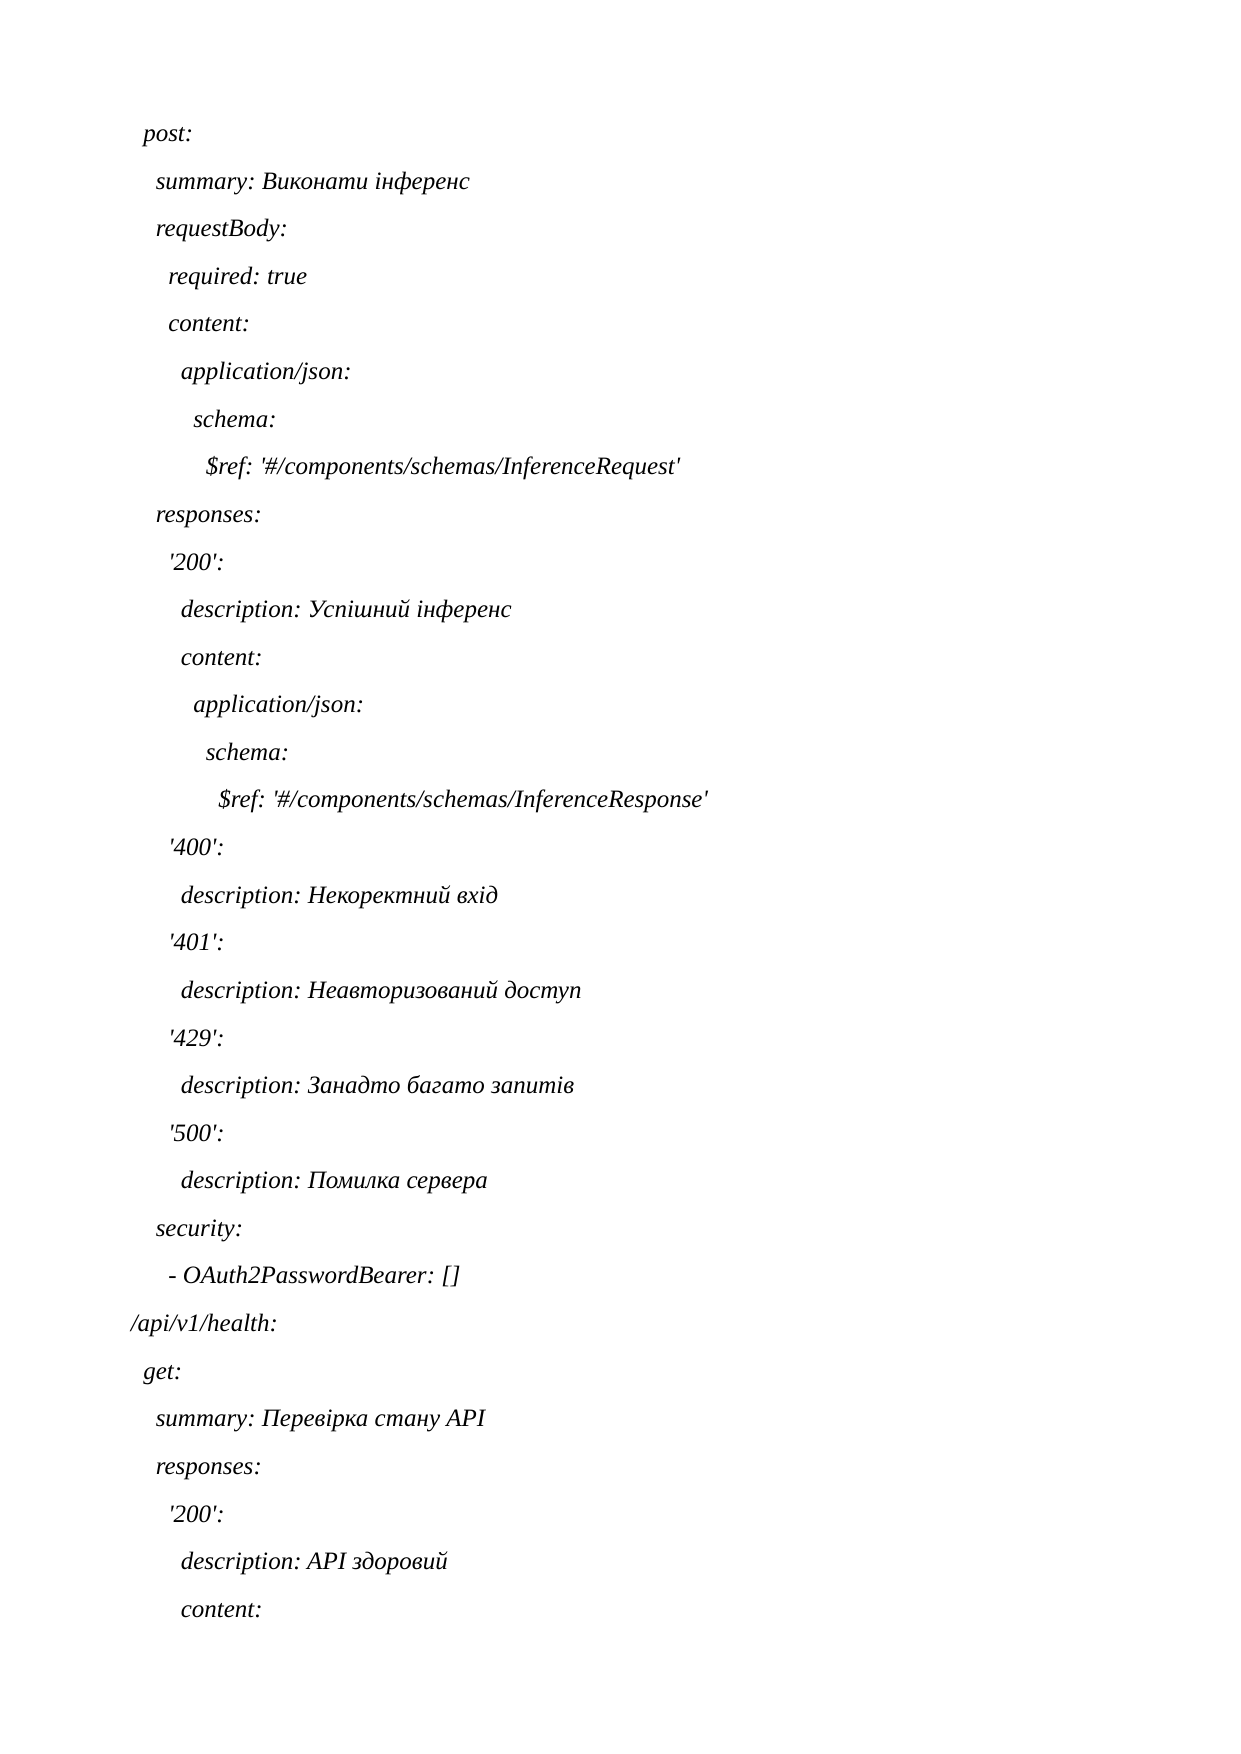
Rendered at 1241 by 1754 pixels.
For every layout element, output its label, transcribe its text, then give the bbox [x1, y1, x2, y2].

text '500': [118, 1118, 1122, 1147]
text summary: Виконати інференс [118, 166, 1122, 194]
text content: [118, 642, 1122, 671]
text '400': [118, 832, 1122, 861]
text requestBody: [118, 213, 1122, 242]
text schema: [118, 404, 1122, 432]
text /api/v1/health: [118, 1308, 1122, 1337]
text description: Некоректний вхід [118, 880, 1122, 908]
text description: API здоровий [118, 1546, 1122, 1575]
text post: [118, 118, 1122, 147]
text '429': [118, 1023, 1122, 1051]
text - OAuth2PasswordBearer: [] [118, 1261, 1122, 1289]
text get: [118, 1356, 1122, 1384]
text description: Успішний інференс [118, 594, 1122, 623]
text content: [118, 308, 1122, 337]
text description: Занадто багато запитів [118, 1070, 1122, 1099]
text schema: [118, 737, 1122, 766]
text '200': [118, 1499, 1122, 1527]
text $ref: '#/components/schemas/InferenceResponse' [118, 784, 1122, 813]
text responses: [118, 1451, 1122, 1480]
text content: [118, 1594, 1122, 1623]
text responses: [118, 499, 1122, 528]
text description: Помилка сервера [118, 1165, 1122, 1194]
text $ref: '#/components/schemas/InferenceRequest' [118, 451, 1122, 480]
text summary: Перевірка стану API [118, 1403, 1122, 1432]
text '401': [118, 927, 1122, 956]
text security: [118, 1213, 1122, 1242]
text '200': [118, 547, 1122, 575]
text application/json: [118, 689, 1122, 718]
text application/json: [118, 356, 1122, 385]
text description: Неавторизований доступ [118, 975, 1122, 1004]
text required: true [118, 261, 1122, 290]
